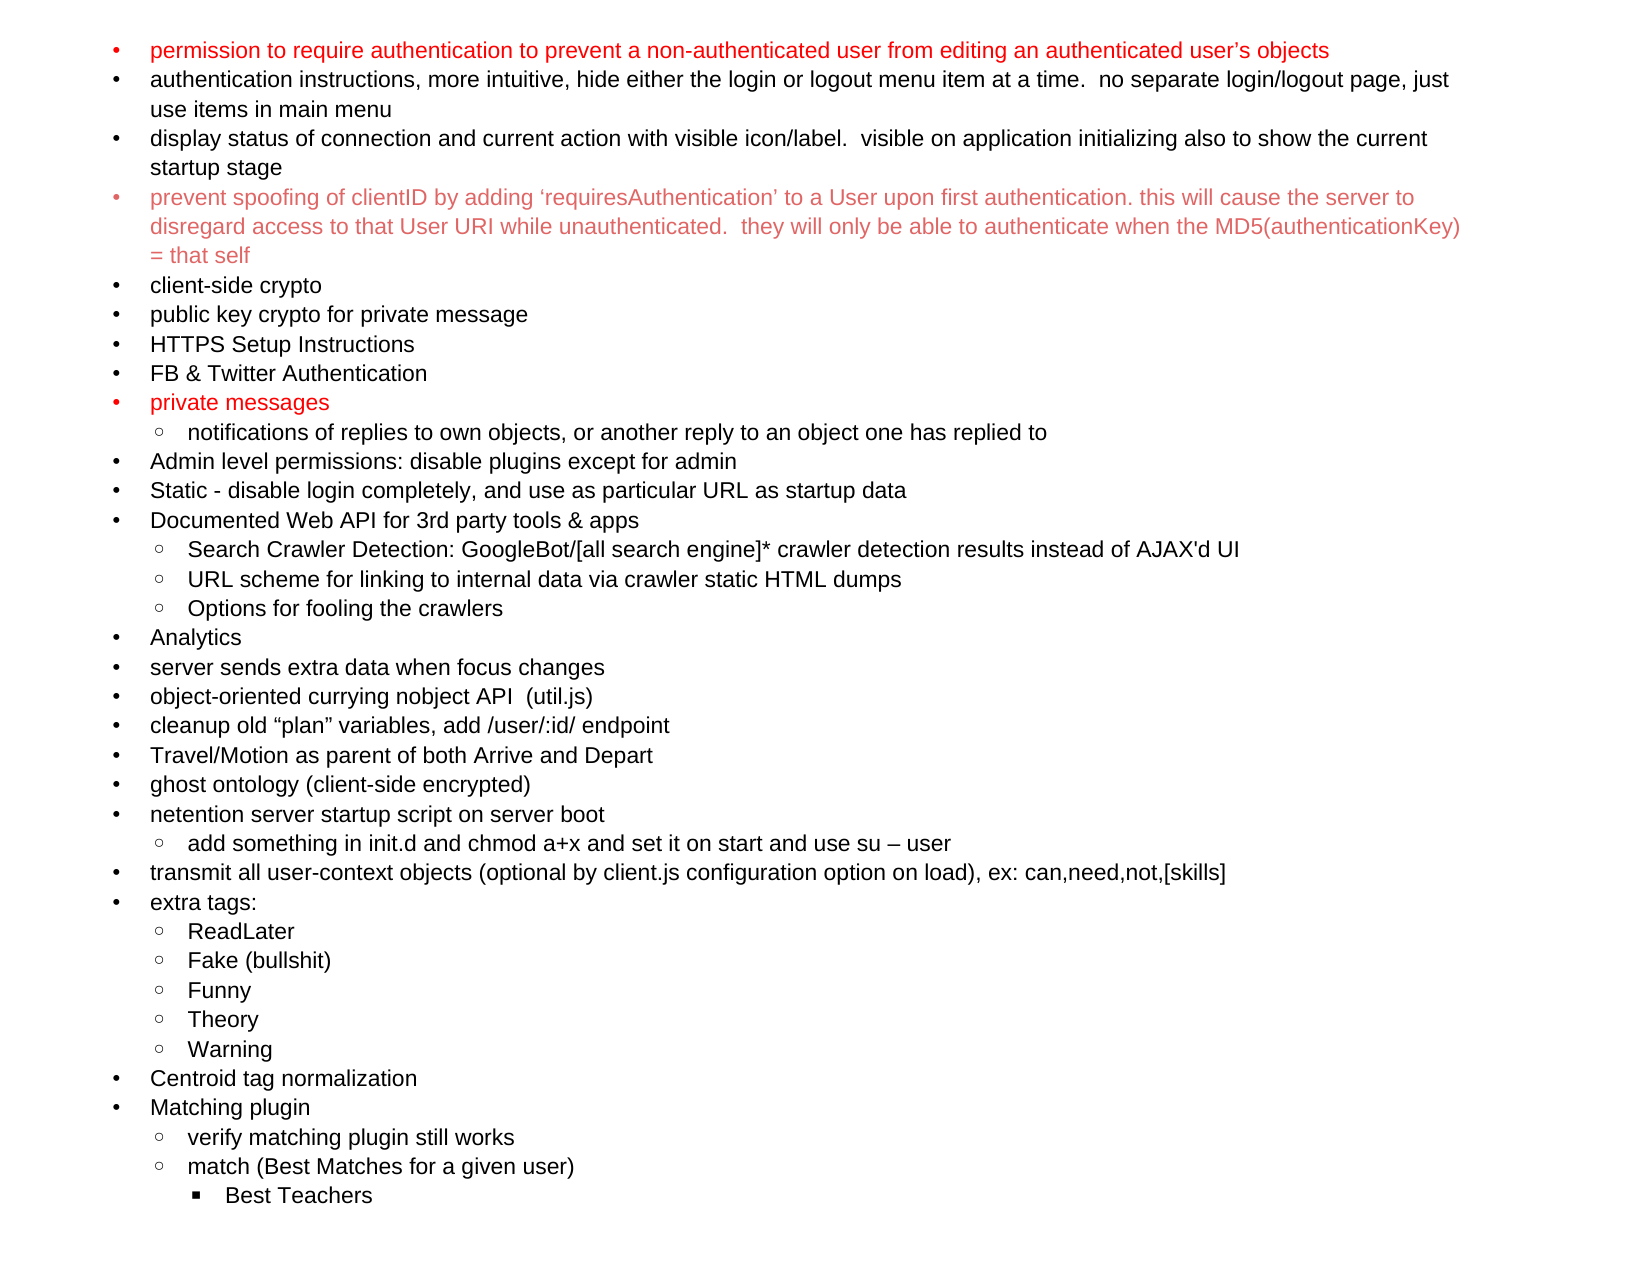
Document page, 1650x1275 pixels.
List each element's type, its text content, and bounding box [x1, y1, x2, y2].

list private messages [112, 390, 1462, 416]
list Best Teachers [187, 1183, 1462, 1209]
list Search Crawler Detection: GoogleBot/[all search engine]* crawler detection results instead of AJAX'd UI [150, 537, 1462, 562]
list Options for fooling the crawlers [150, 596, 1462, 621]
list Admin level permissions: disable plugins except for admin [112, 449, 1462, 474]
list ghost ontology (client-side encrypted) [112, 772, 1462, 797]
list object-oriented currying nobject API (util.js) [112, 684, 1462, 709]
list HTTPS Setup Instructions [112, 331, 1462, 357]
list Matching plugin [112, 1095, 1462, 1121]
list FB & Twitter Authentication [112, 361, 1462, 386]
list client-side crypto [112, 272, 1462, 298]
list display status of connection and current action with visible icon/label. visible on application initializing also to show the current startup stage [112, 126, 1462, 181]
list ReadLater [150, 919, 1462, 944]
list cleanup old “plan” variables, add /user/:id/ endpoint [112, 713, 1462, 739]
list verify matching plugin still works [150, 1124, 1462, 1150]
list transmit all user-context objects (optional by client.js configuration option on load), ex: can,need,not,[skills] [112, 860, 1462, 886]
list permission to require authentication to prevent a non-authenticated user from editing an authenticated user’s objects [112, 37, 1462, 63]
list public key crypto for private message [112, 302, 1462, 327]
list Theory [150, 1007, 1462, 1032]
list add something in init.d and chmod a+x and set it on start and use su – user [150, 831, 1462, 856]
list Fake (bullshit) [150, 948, 1462, 974]
list netention server startup script on server boot [112, 801, 1462, 827]
list server sends extra data when focus changes [112, 654, 1462, 680]
list Analytics [112, 625, 1462, 651]
list Static - disable login completely, and use as particular URL as startup data [112, 478, 1462, 504]
list Funny [150, 977, 1462, 1003]
list match (Best Matches for a given user) [150, 1154, 1462, 1179]
list prevent spoofing of clientID by adding ‘requiresAuthentication’ to a User upon first authentication. this will cause the server to disregard access to that User URI while unauthenticated. they will only be able to authenticate when the MD5(authenticationKey) = that self [112, 184, 1462, 269]
list Centroid tag normalization [112, 1066, 1462, 1091]
list Warning [150, 1036, 1462, 1062]
list notifications of replies to own objects, or another reply to an object one has replied to [150, 419, 1462, 445]
list authentication instructions, more intuitive, hide either the login or logout menu item at a time. no separate login/logout page, just use items in main menu [112, 67, 1462, 122]
list extra tags: [112, 889, 1462, 915]
list URL scheme for linking to internal data via crawler static HTML dumps [150, 566, 1462, 592]
list Documented Web API for 3rd party tools & apps [112, 507, 1462, 533]
list Travel/Motion as parent of both Arrive and Depart [112, 742, 1462, 768]
